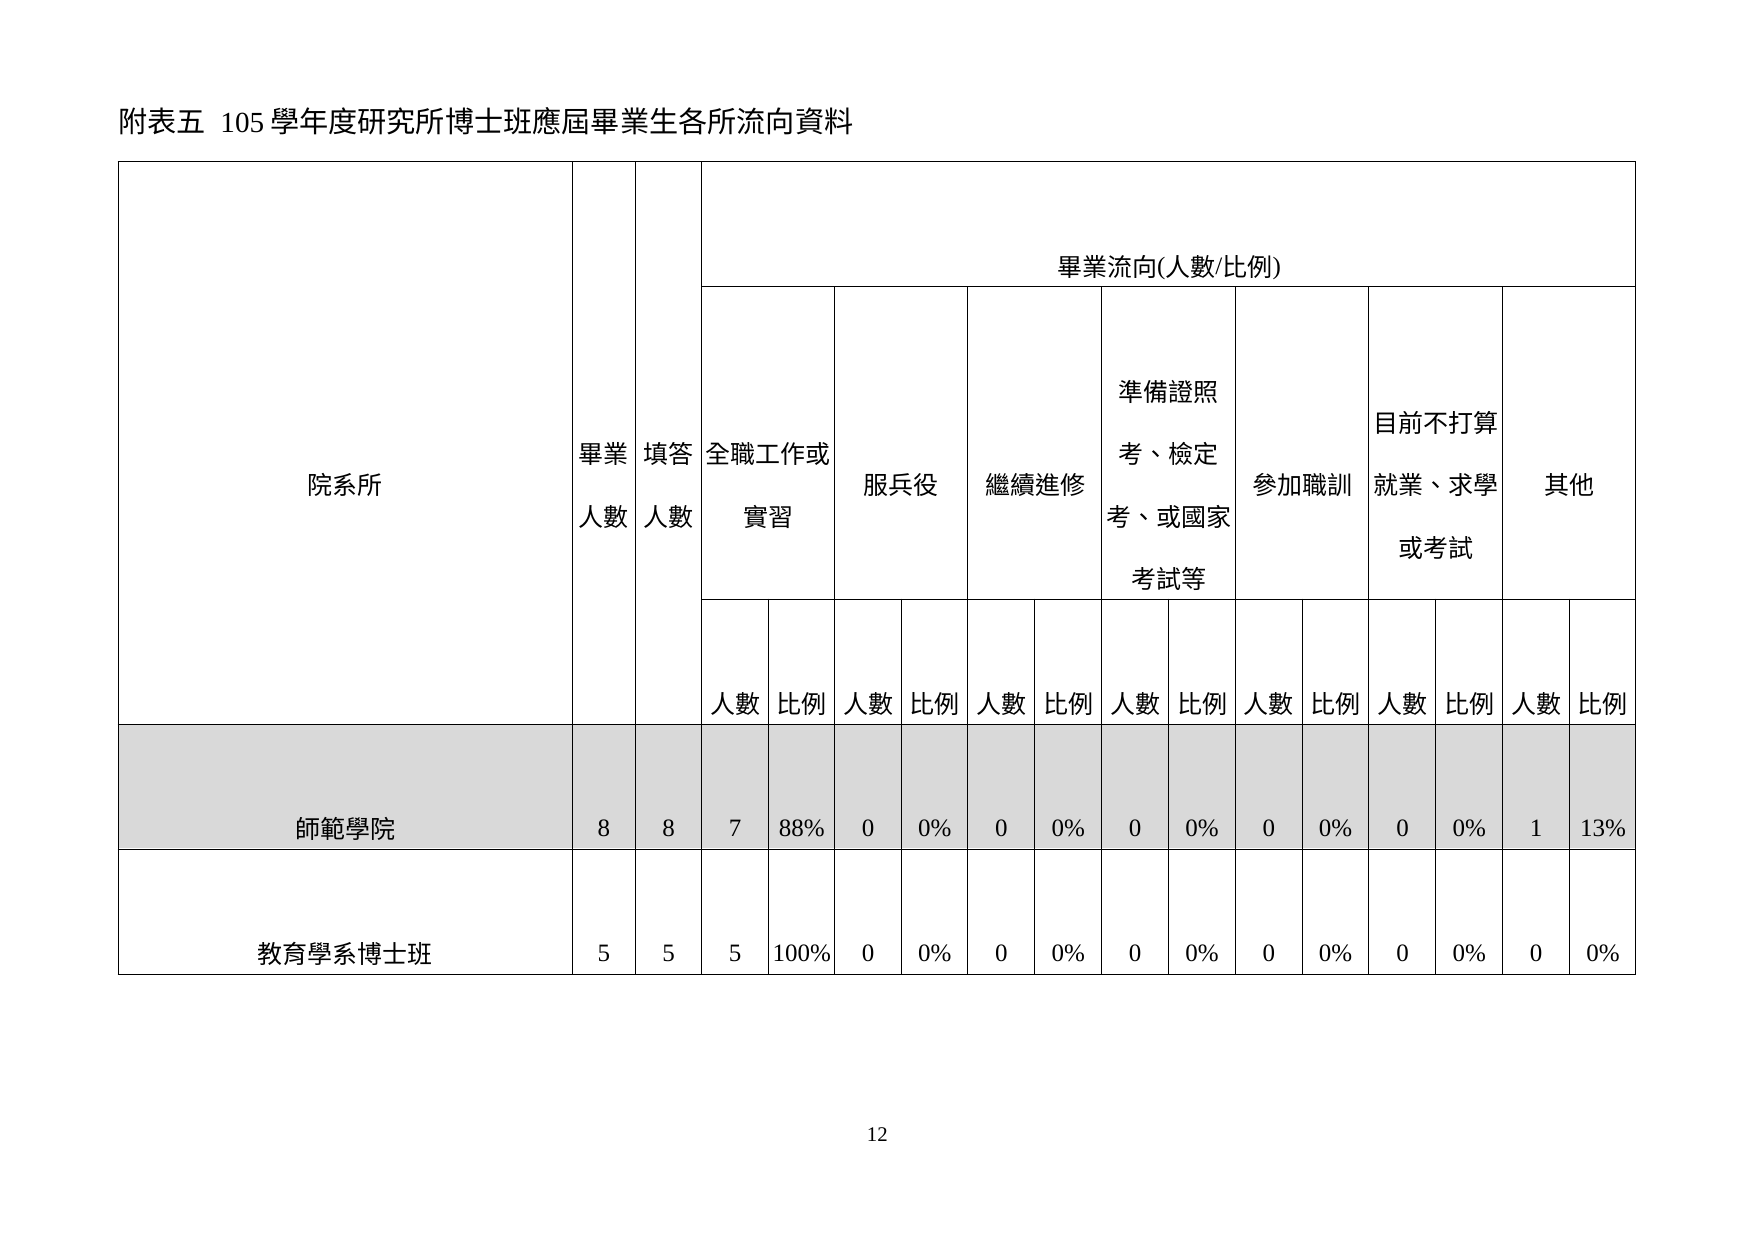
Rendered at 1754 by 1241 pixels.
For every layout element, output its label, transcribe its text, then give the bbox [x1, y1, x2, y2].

table_cell 8 [636, 725, 701, 848]
table_cell 比例 [1436, 600, 1502, 723]
table_cell 0% [1035, 850, 1101, 973]
table_cell 0 [1369, 850, 1435, 973]
table_cell 0% [1303, 850, 1368, 973]
table_cell 0% [1436, 725, 1502, 848]
table_cell 0% [1436, 850, 1502, 973]
table_cell 人數 [1102, 600, 1168, 723]
table_header 畢業流向(人數/比例) [702, 162, 1635, 286]
table_cell 0 [1102, 850, 1168, 973]
table_cell 5 [702, 850, 768, 973]
table_cell 服兵役 [835, 287, 967, 598]
table_cell 0% [1570, 850, 1635, 973]
table_cell 0% [1303, 725, 1368, 848]
table_cell 人數 [1236, 600, 1302, 723]
table_cell 0 [1236, 725, 1302, 848]
table_cell 繼續進修 [968, 287, 1101, 598]
table_cell 教育學系博士班 [119, 850, 572, 973]
subtitle 附表五 105學年度研究所博士班應屆畢業生各所流向資料 [118, 98, 1636, 141]
table_cell 0% [1035, 725, 1101, 848]
table_cell 比例 [1303, 600, 1368, 723]
table_cell 8 [573, 725, 635, 848]
table_cell 人數 [702, 600, 768, 723]
table_cell 88% [769, 725, 834, 848]
table_cell 比例 [1570, 600, 1635, 723]
table_cell 0% [902, 850, 967, 973]
table_cell 0% [1169, 725, 1235, 848]
table_cell 比例 [1169, 600, 1235, 723]
table_cell 參加職訓 [1236, 287, 1368, 598]
table_cell 目前不打算就業、求學或考試 [1369, 287, 1502, 598]
table_cell 0% [1169, 850, 1235, 973]
table_cell 師範學院 [119, 725, 572, 848]
table_header 填答人數 [636, 162, 701, 723]
table_cell 0 [968, 850, 1034, 973]
table_cell 0 [1503, 850, 1569, 973]
table_cell 全職工作或實習 [702, 287, 834, 598]
table_cell 人數 [835, 600, 901, 723]
table_cell 5 [636, 850, 701, 973]
table_cell 13% [1570, 725, 1635, 848]
table_cell 人數 [1369, 600, 1435, 723]
table_header 院系所 [119, 162, 572, 723]
table_cell 0 [1102, 725, 1168, 848]
table_cell 人數 [1503, 600, 1569, 723]
table_cell 7 [702, 725, 768, 848]
table_cell 0% [902, 725, 967, 848]
table_cell 比例 [902, 600, 967, 723]
table_cell 0 [835, 725, 901, 848]
table_cell 0 [835, 850, 901, 973]
table_cell 0 [1369, 725, 1435, 848]
table_cell 1 [1503, 725, 1569, 848]
table_cell 人數 [968, 600, 1034, 723]
table_header 畢業人數 [573, 162, 635, 723]
table_cell 100% [769, 850, 834, 973]
table_cell 準備證照考、檢定考、或國家考試等 [1102, 287, 1235, 598]
table_cell 其他 [1503, 287, 1635, 598]
table_cell 0 [968, 725, 1034, 848]
table_cell 比例 [769, 600, 834, 723]
table_cell 0 [1236, 850, 1302, 973]
table_cell 5 [573, 850, 635, 973]
table_cell 比例 [1035, 600, 1101, 723]
